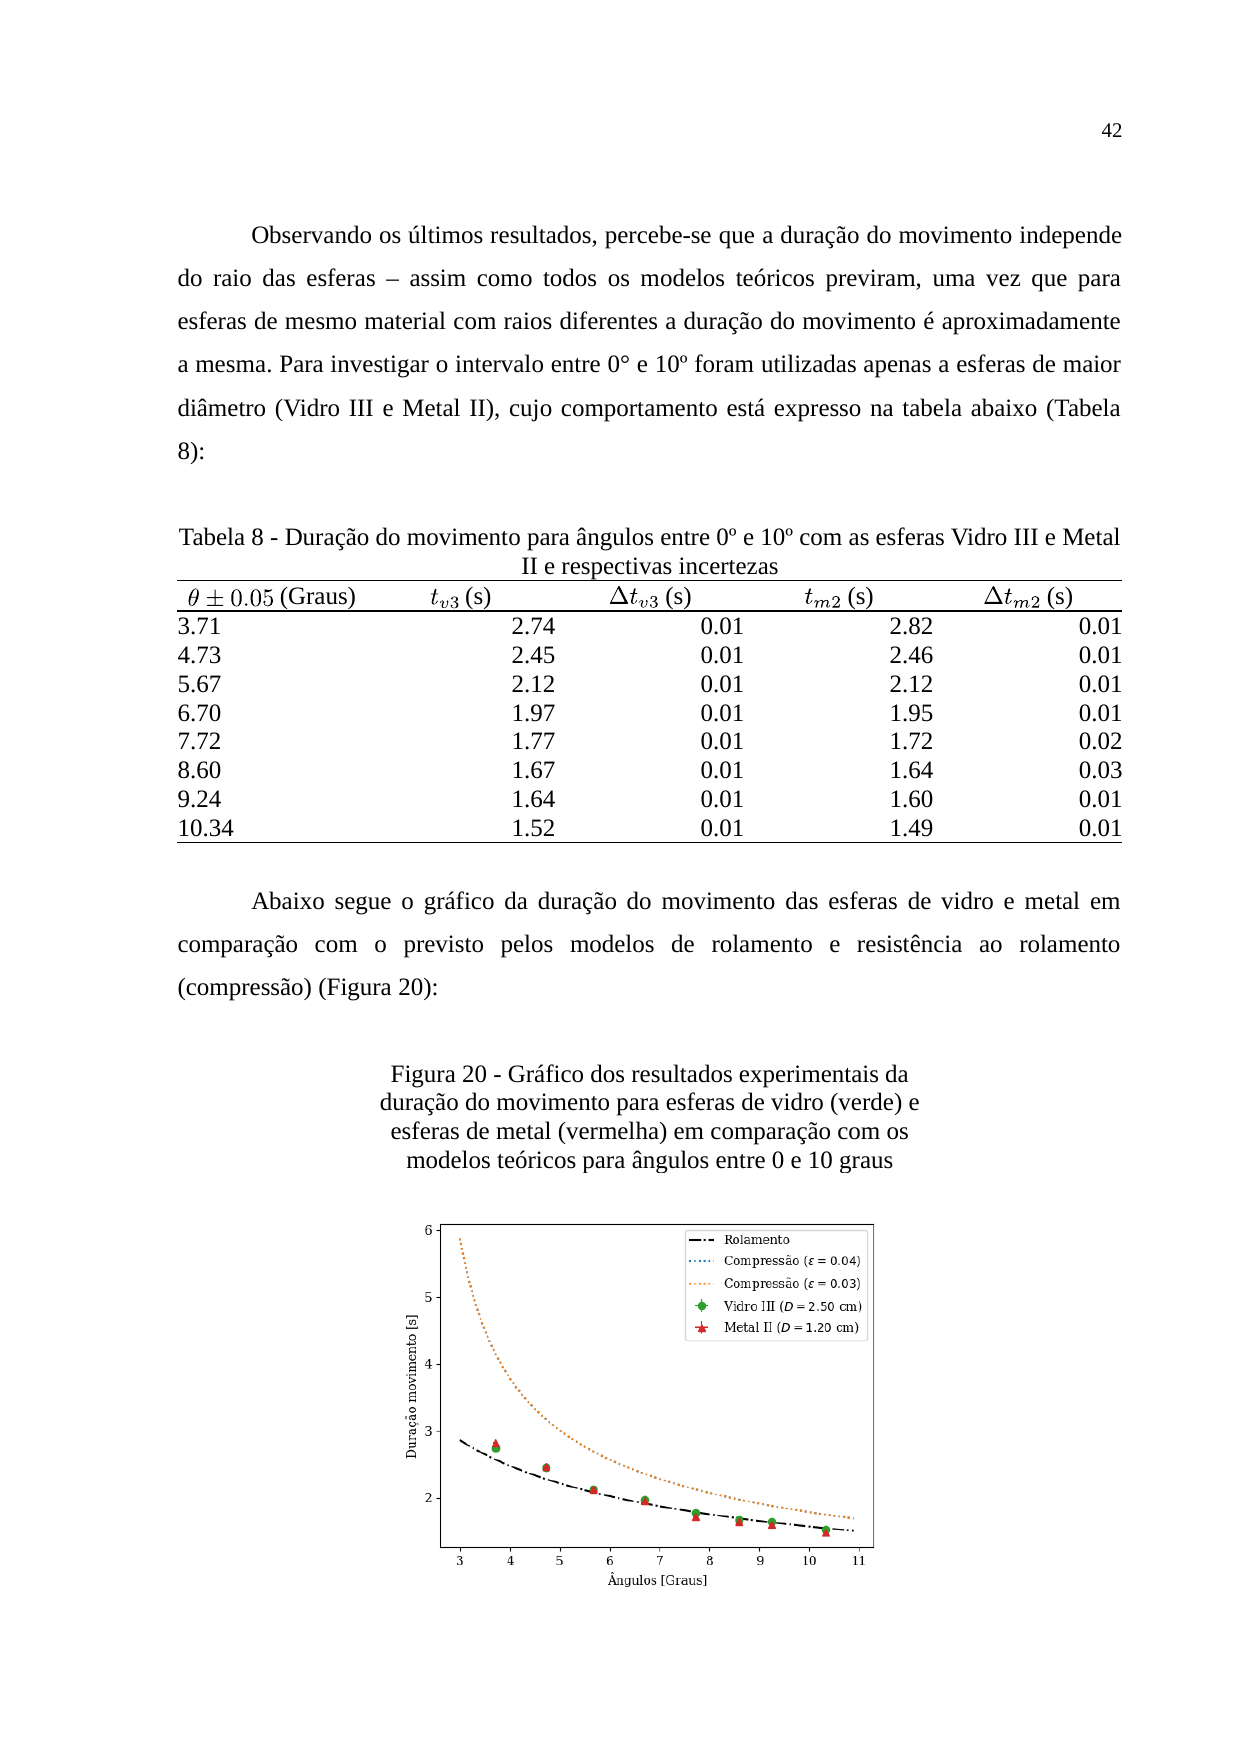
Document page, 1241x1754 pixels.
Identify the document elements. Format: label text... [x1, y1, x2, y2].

table_cell 2.12 [366, 669, 555, 698]
table_cell 0.01 [933, 784, 1122, 813]
table_cell 0.01 [555, 726, 744, 755]
table_cell 0.01 [555, 784, 744, 813]
picture [370, 1173, 929, 1593]
table_header (s) [933, 581, 1122, 610]
table_cell 1.64 [366, 784, 555, 813]
table_header (s) [555, 581, 744, 610]
table_cell 0.01 [933, 612, 1122, 640]
table_cell 1.97 [366, 698, 555, 726]
text Tabela 8 - Duração do movimento para ângulos entre 0º e 10º com as esferas Vidro III e Metal II e respectivas incertezas [177, 522, 1122, 579]
text Abaixo segue o gráfico da duração do movimento das esferas de vidro e metal em comparação com o previsto pelos modelos de rolamento e resistência ao rolamento (compressão) (Figura 20): [177, 886, 1122, 1001]
table_cell 2.74 [366, 612, 555, 640]
table_cell 1.60 [744, 784, 933, 813]
table_cell 0.01 [555, 640, 744, 669]
table_cell 0.02 [933, 726, 1122, 755]
table_cell 1.52 [366, 813, 555, 841]
table_cell 2.46 [744, 640, 933, 669]
table_header (s) [366, 581, 555, 610]
table_cell 0.01 [555, 698, 744, 726]
table_cell 2.12 [744, 669, 933, 698]
table_cell 6.70 [177, 698, 366, 726]
table_cell 1.64 [744, 755, 933, 784]
table_cell 0.01 [555, 612, 744, 640]
table_cell 0.03 [933, 755, 1122, 784]
text Observando os últimos resultados, percebe-se que a duração do movimento independe do raio das esferas – assim como todos os modelos teóricos previram, uma vez que para esferas de mesmo material com raios diferentes a duração do movimento é aproximadamente a mesma. Para investigar o intervalo entre 0° e 10º foram utilizadas apenas a esferas de maior diâmetro (Vidro III e Metal II), cujo comportamento está expresso na tabela abaixo (Tabela 8): [177, 220, 1122, 464]
table_cell 10.34 [177, 813, 366, 841]
table_cell 1.95 [744, 698, 933, 726]
table_cell 3.71 [177, 612, 366, 640]
table_cell 0.01 [555, 755, 744, 784]
table_cell 0.01 [933, 698, 1122, 726]
table_cell 8.60 [177, 755, 366, 784]
table_cell 0.01 [933, 813, 1122, 841]
table_cell 0.01 [555, 813, 744, 841]
table_cell 0.01 [933, 669, 1122, 698]
text Figura 20 - Gráfico dos resultados experimentais da duração do movimento para esferas de vidro (verde) e esferas de metal (vermelha) em comparação com os modelos teóricos para ângulos entre 0 e 10 graus [370, 1059, 929, 1173]
table_header (Graus) [177, 581, 366, 610]
table_cell 1.72 [744, 726, 933, 755]
table_cell 0.01 [555, 669, 744, 698]
table_cell 5.67 [177, 669, 366, 698]
table_cell 1.49 [744, 813, 933, 841]
table_cell 1.67 [366, 755, 555, 784]
table_cell 2.82 [744, 612, 933, 640]
table_cell 1.77 [366, 726, 555, 755]
table_cell 2.45 [366, 640, 555, 669]
table_cell 9.24 [177, 784, 366, 813]
table_cell 0.01 [933, 640, 1122, 669]
table_header (s) [744, 581, 933, 610]
table_cell 4.73 [177, 640, 366, 669]
table_cell 7.72 [177, 726, 366, 755]
